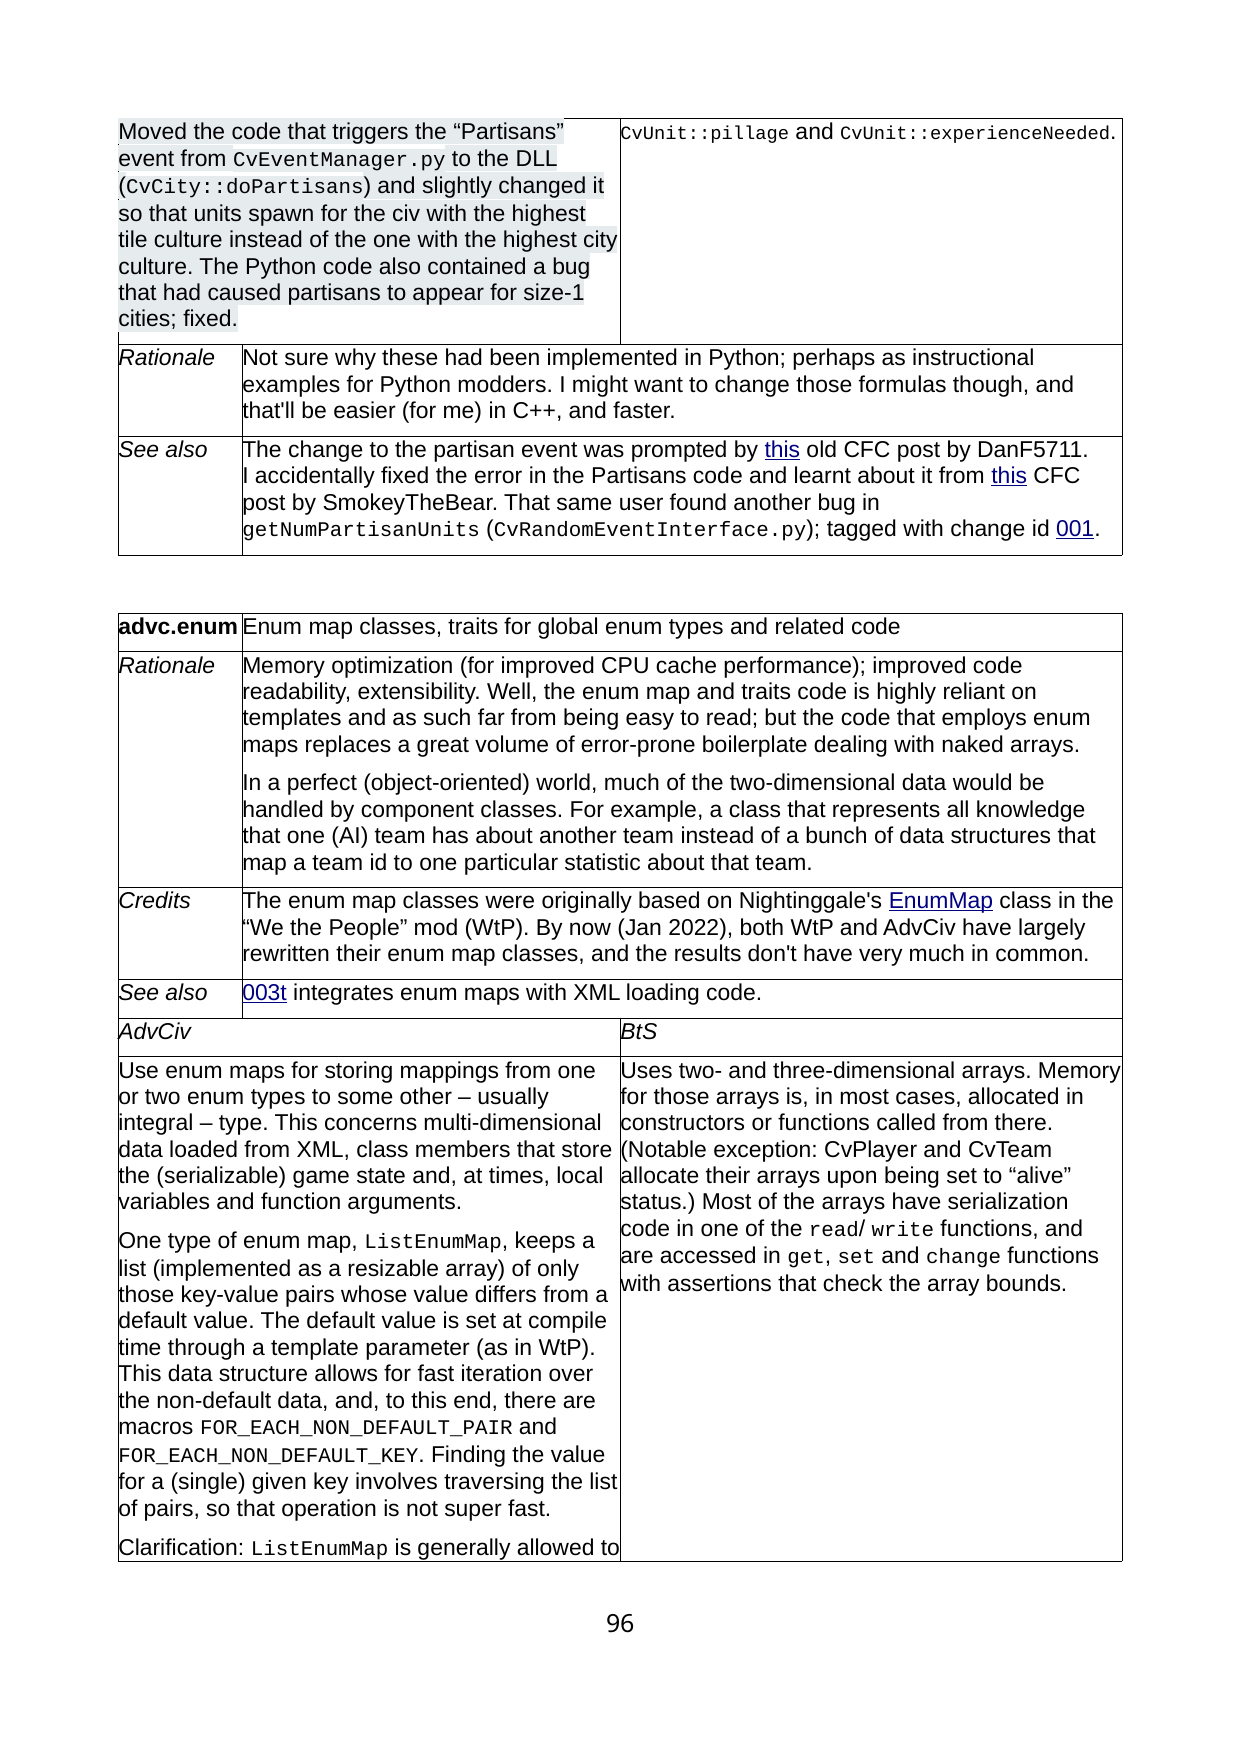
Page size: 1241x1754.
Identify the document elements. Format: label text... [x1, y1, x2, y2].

table_cell See also [119, 437, 242, 555]
table_cell BtS [621, 1019, 1122, 1056]
table_cell AdvCiv [119, 1019, 620, 1056]
table_cell Rationale [119, 652, 242, 887]
table_cell The change to the partisan event was prompted by this old CFC post by DanF5711. I accidentally fixed the error in the Partisans code and learnt about it from this CFC post by SmokeyTheBear. That same user found another bug in getNumPartisanUnits (CvRandomEventInterface.py); tagged with change id 001. [243, 437, 1122, 555]
table_cell Use enum maps for storing mappings from one or two enum types to some other – usually integral – type. This concerns multi-dimensional data loaded from XML, class members that store the (serializable) game state and, at times, local variables and function arguments. One type of enum map, ListEnumMap, keeps a list (implemented as a resizable array) of only those key-value pairs whose value differs from a default value. The default value is set at compile time through a template parameter (as in WtP). This data structure allows for fast iteration over the non-default data, and, to this end, there are macros FOR_EACH_NON_DEFAULT_PAIR and FOR_EACH_NON_DEFAULT_KEY. Finding the value for a (single) given key involves traversing the list of pairs, so that operation is not super fast. Clarification: ListEnumMap is generally allowed to [119, 1057, 620, 1561]
table_cell Rationale [119, 345, 242, 436]
table_header Enum map classes, traits for global enum types and related code [243, 614, 1122, 651]
table_header advc.enum [119, 614, 242, 651]
table_cell Credits [119, 888, 242, 979]
table_cell The enum map classes were originally based on Nightinggale's EnumMap class in the “We the People” mod (WtP). By now (Jan 2022), both WtP and AdvCiv have largely rewritten their enum map classes, and the results don't have very much in common. [243, 888, 1122, 979]
table_cell See also [119, 980, 242, 1018]
table_cell Not sure why these had been implemented in Python; perhaps as instructional examples for Python modders. I might want to change those formulas though, and that'll be easier (for me) in C++, and faster. [243, 345, 1122, 436]
table_cell Moved the code that triggers the “Partisans” event from CvEventManager.py to the DLL (CvCity::doPartisans) and slightly changed it so that units spawn for the civ with the highest tile culture instead of the one with the highest city culture. The Python code also contained a bug that had caused partisans to appear for size-1 cities; fixed. [119, 119, 620, 344]
table_cell 003t integrates enum maps with XML loading code. [243, 980, 1122, 1018]
table_cell Uses two- and three-dimensional arrays. Memory for those arrays is, in most cases, allocated in constructors or functions called from there. (Notable exception: CvPlayer and CvTeam allocate their arrays upon being set to “alive” status.) Most of the arrays have serialization code in one of the read/ write functions, and are accessed in get, set and change functions with assertions that check the array bounds. [621, 1057, 1122, 1561]
table_cell CvUnit::pillage and CvUnit::experienceNeeded. [621, 119, 1122, 344]
table_cell Memory optimization (for improved CPU cache performance); improved code readability, extensibility. Well, the enum map and traits code is highly reliant on templates and as such far from being easy to read; but the code that employs enum maps replaces a great volume of error-prone boilerplate dealing with naked arrays. In a perfect (object-oriented) world, much of the two-dimensional data would be handled by component classes. For example, a class that represents all knowledge that one (AI) team has about another team instead of a bunch of data structures that map a team id to one particular statistic about that team. [243, 652, 1122, 887]
